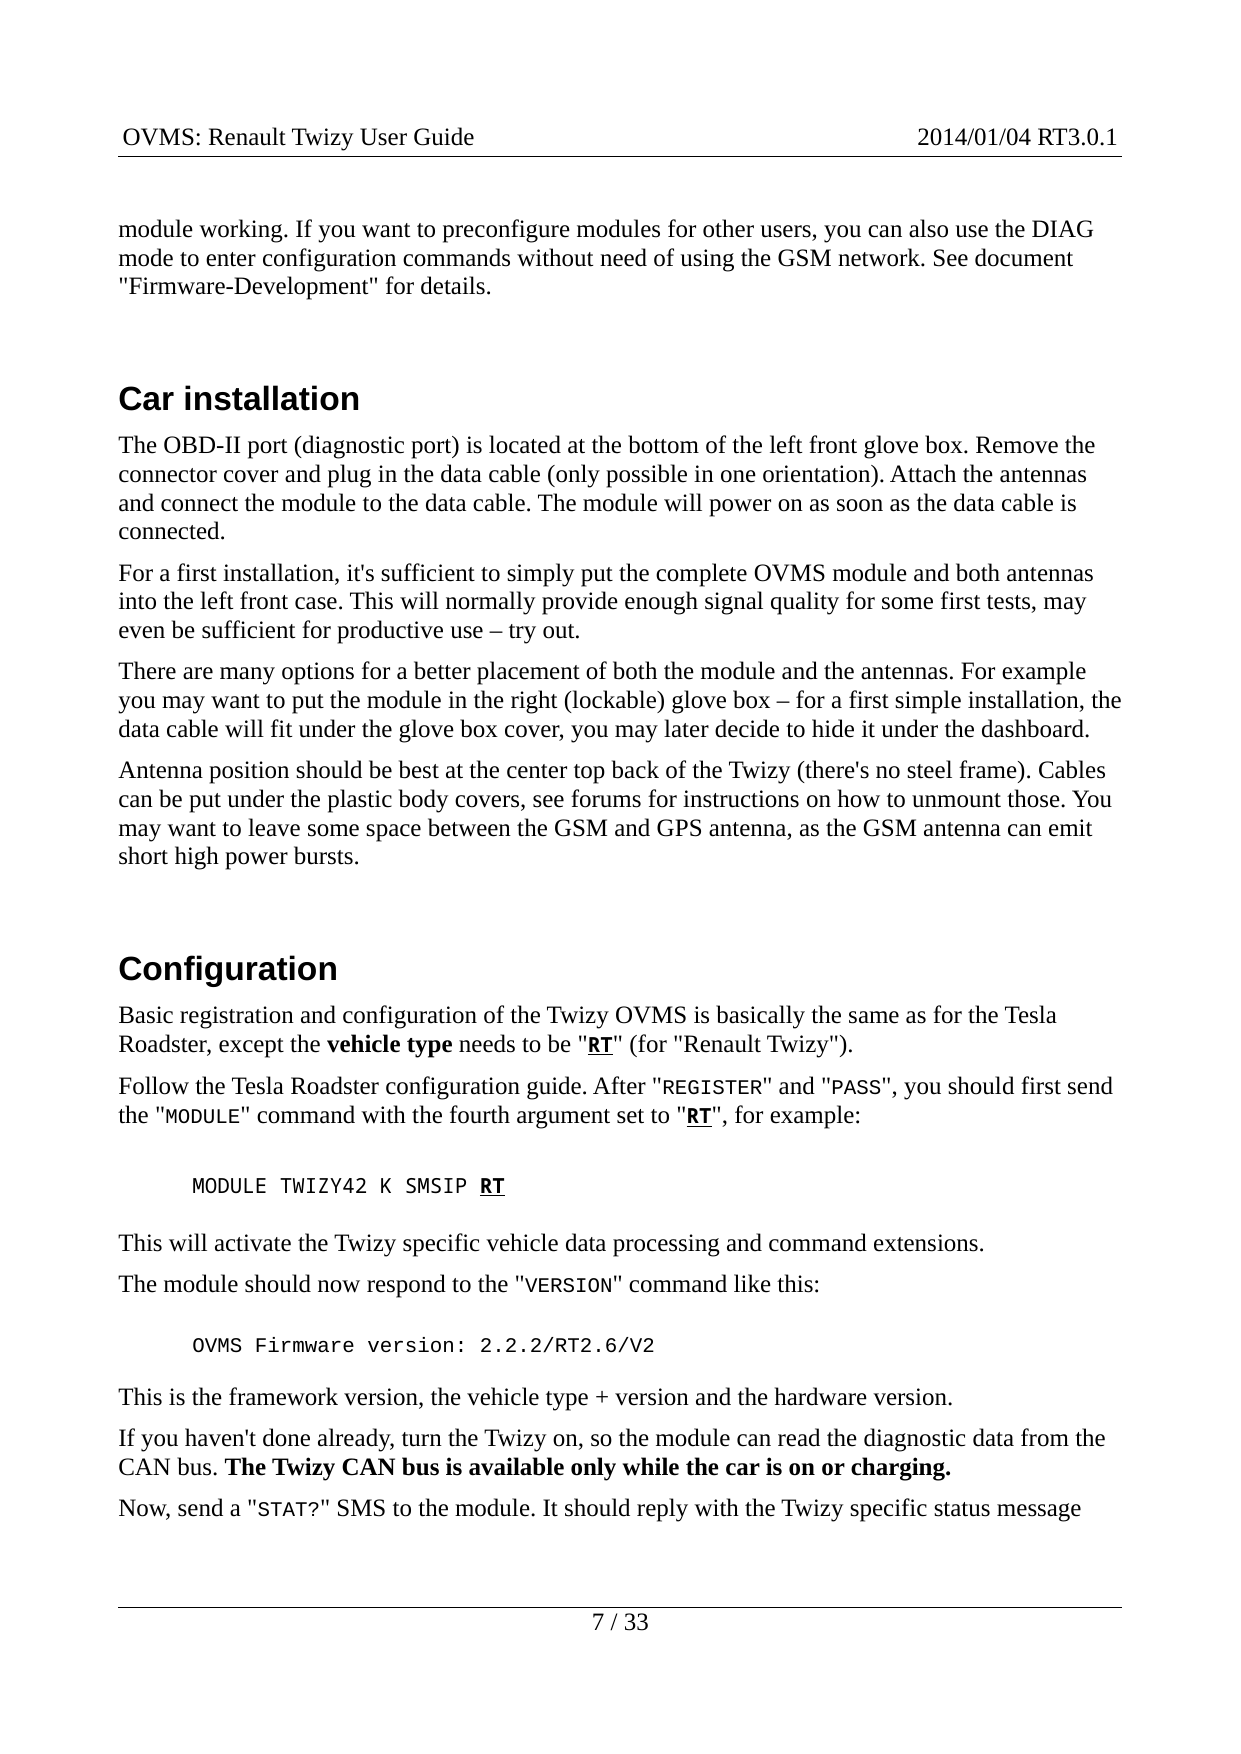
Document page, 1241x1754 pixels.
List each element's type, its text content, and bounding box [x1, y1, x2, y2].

subtitle Configuration [118, 949, 1122, 987]
text This is the framework version, the vehicle type + version and the hardware version. [118, 1382, 1122, 1411]
text MODULE TWIZY42 K SMSIP RT [192, 1171, 1122, 1199]
subtitle Car installation [118, 379, 1122, 418]
text Now, send a "STAT?" SMS to the module. It should reply with the Twizy specific status message [118, 1493, 1122, 1523]
text For a first installation, it's sufficient to simply put the complete OVMS module and both antennas into the left front case. This will normally provide enough signal quality for some first tests, may even be sufficient for productive use – try out. [118, 558, 1122, 644]
text module working. If you want to preconfigure modules for other users, you can also use the DIAG mode to enter configuration commands without need of using the GSM network. See document "Firmware-Development" for details. [118, 214, 1122, 300]
text OVMS Firmware version: 2.2.2/RT2.6/V2 [192, 1311, 1122, 1358]
text Follow the Tesla Roadster configuration guide. After "REGISTER" and "PASS", you should first send the "MODULE" command with the fourth argument set to "RT", for example: [118, 1071, 1122, 1130]
text The OBD-II port (diagnostic port) is located at the bottom of the left front glove box. Remove the connector cover and plug in the data cable (only possible in one orientation). Attach the antennas and connect the module to the data cable. The module will power on as soon as the data cable is connected. [118, 430, 1122, 545]
text There are many options for a better placement of both the module and the antennas. For example you may want to put the module in the right (lockable) glove box – for a first simple installation, the data cable will fit under the glove box cover, you may later decide to hide it under the dashboard. [118, 656, 1122, 743]
text This will activate the Twizy specific vehicle data processing and command extensions. [118, 1228, 1122, 1256]
text If you haven't done already, turn the Twizy on, so the module can read the diagnostic data from the CAN bus. The Twizy CAN bus is available only while the car is on or charging. [118, 1423, 1122, 1481]
text The module should now respond to the "VERSION" command like this: [118, 1269, 1122, 1298]
text Antenna position should be best at the center top back of the Twizy (there's no steel frame). Cables can be put under the plastic body covers, see forums for instructions on how to unmount those. You may want to leave some space between the GSM and GPS antenna, as the GSM antenna can emit short high power bursts. [118, 755, 1122, 870]
text Basic registration and configuration of the Twizy OVMS is basically the same as for the Tesla Roadster, except the vehicle type needs to be "RT" (for "Renault Twizy"). [118, 1000, 1122, 1058]
